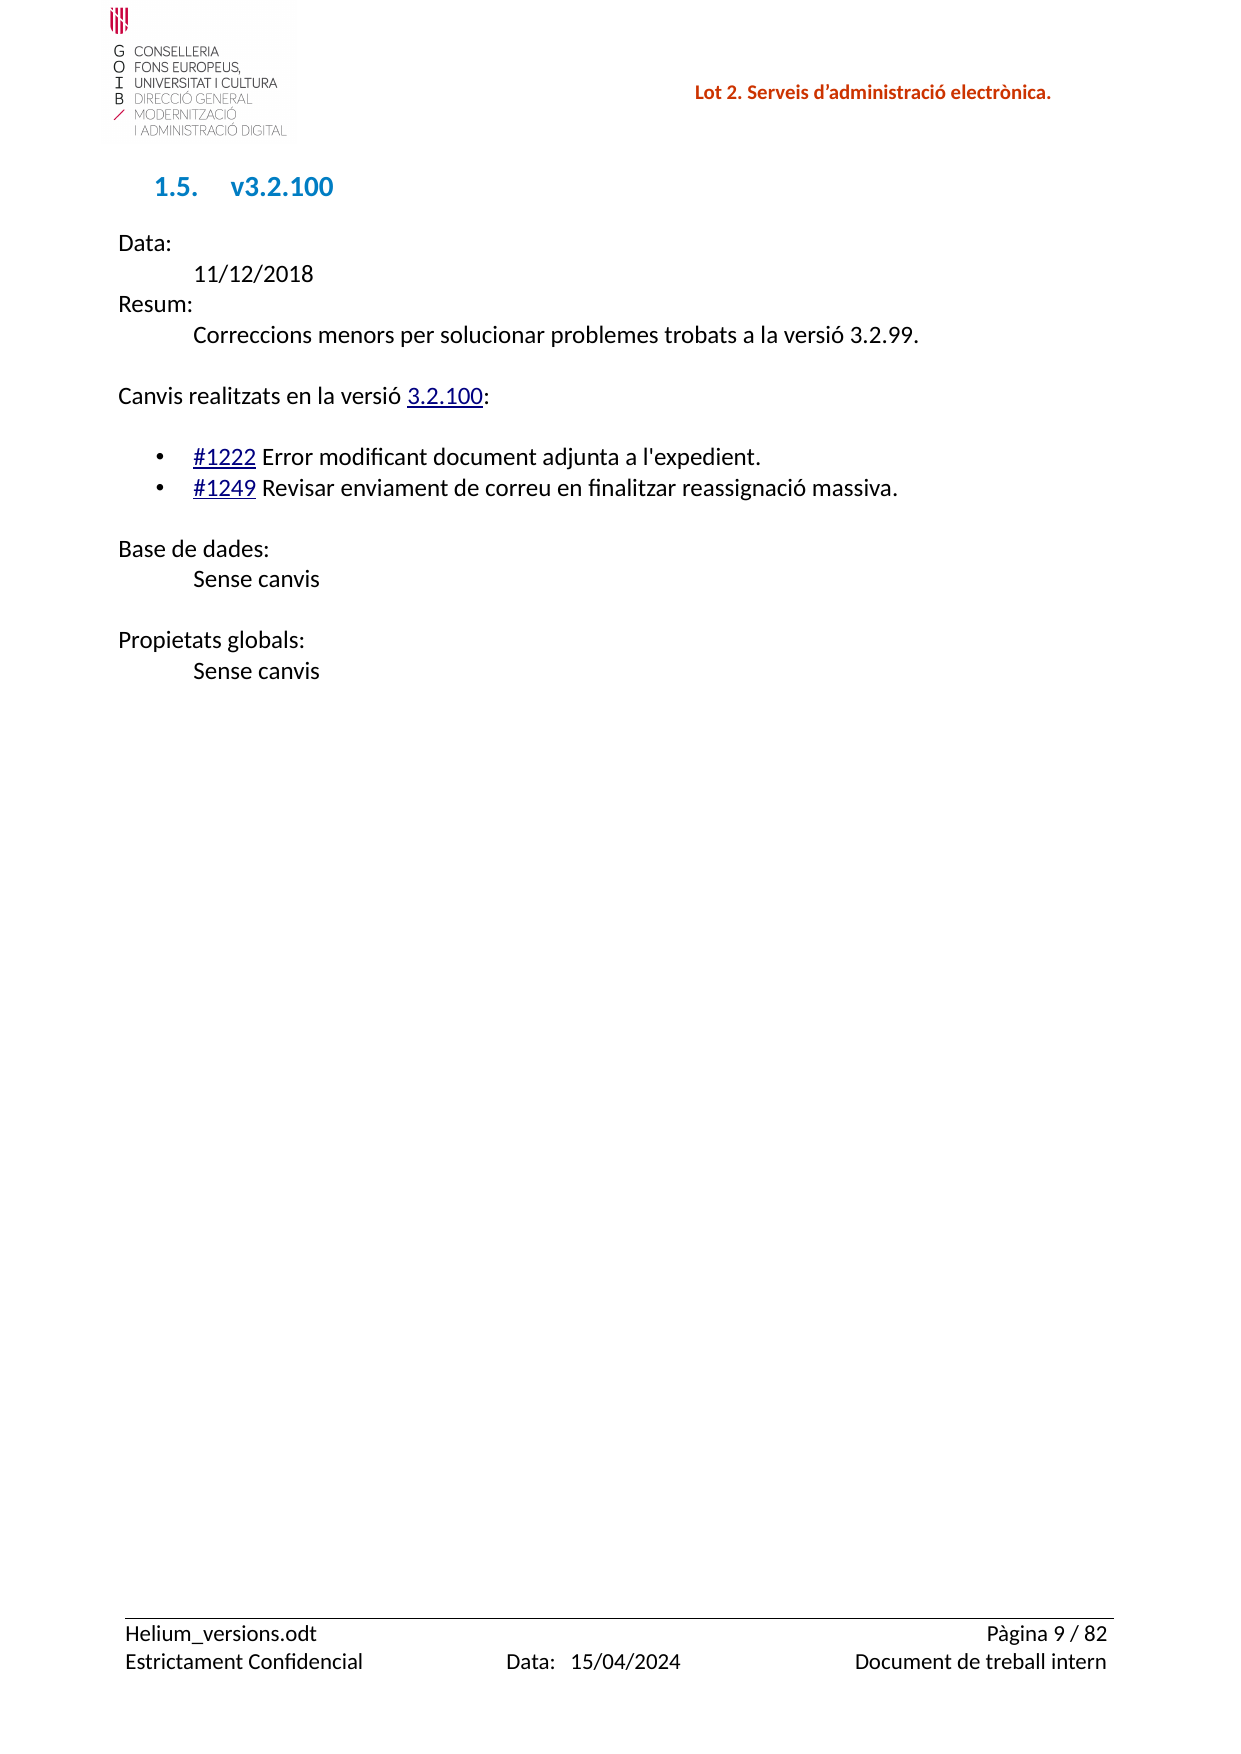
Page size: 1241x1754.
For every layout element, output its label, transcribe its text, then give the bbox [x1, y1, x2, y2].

text Data: [118, 228, 1122, 258]
text Propietats globals: [118, 624, 1122, 655]
text Resum: [118, 289, 1122, 319]
text 11/12/2018 [118, 258, 1122, 289]
text Sense canvis [118, 563, 1122, 594]
picture [100, 0, 297, 144]
text Base de dades: [118, 533, 1122, 563]
subtitle v3.2.100 [153, 168, 1122, 204]
text Sense canvis [118, 655, 1122, 685]
list #1222 Error modificant document adjunta a l'expedient. [156, 441, 1122, 472]
list #1249 Revisar enviament de correu en finalitzar reassignació massiva. [156, 472, 1122, 502]
text Correccions menors per solucionar problemes trobats a la versió 3.2.99. [118, 319, 1122, 350]
text Canvis realitzats en la versió 3.2.100: [118, 380, 1122, 411]
